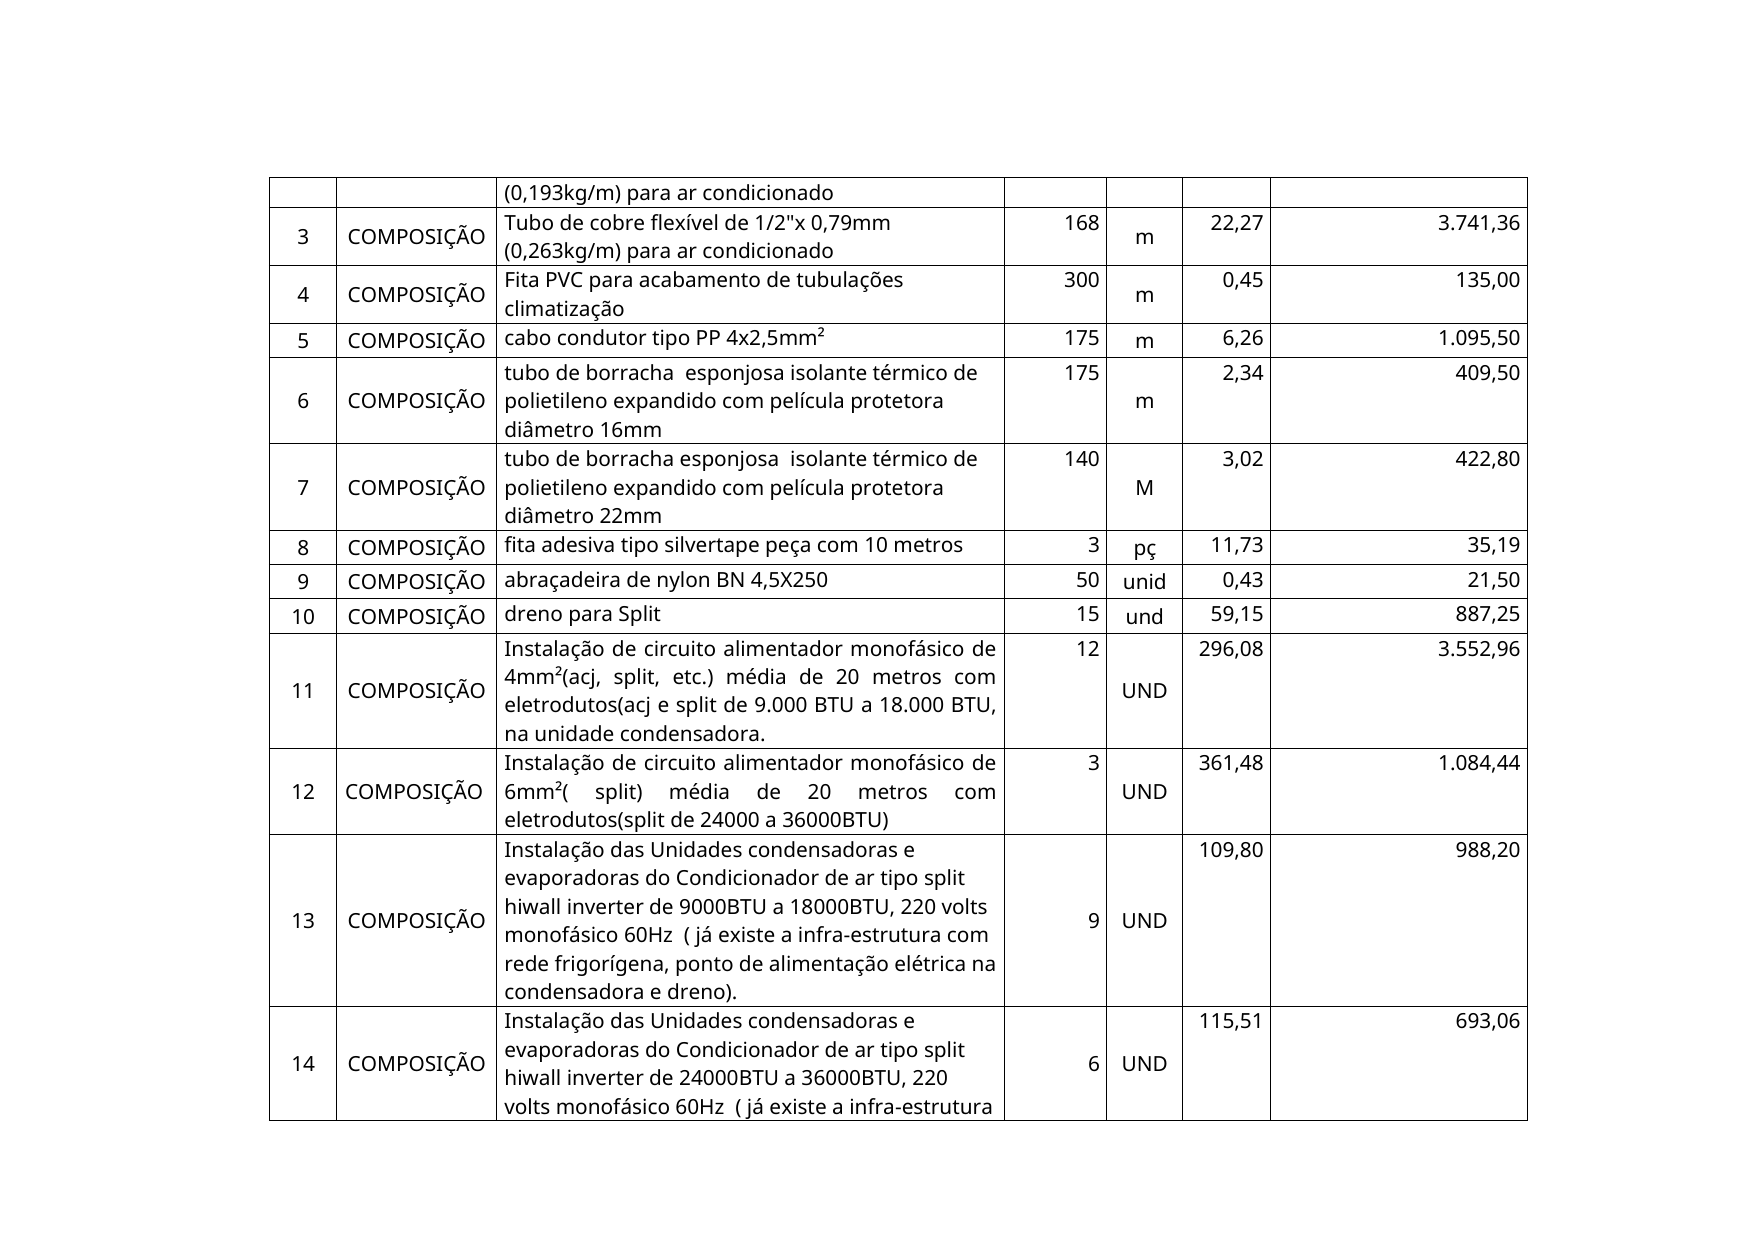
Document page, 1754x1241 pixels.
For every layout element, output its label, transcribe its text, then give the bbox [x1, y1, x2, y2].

table_cell M [1107, 444, 1182, 529]
table_cell 300 [1005, 266, 1106, 322]
table_cell COMPOSIÇÃO [337, 1007, 496, 1120]
table_cell 3,02 [1183, 444, 1270, 529]
table_cell 0,43 [1183, 565, 1270, 598]
table_cell 50 [1005, 565, 1106, 598]
table_cell [1107, 178, 1182, 207]
table_cell 14 [270, 1007, 336, 1120]
table_cell Tubo de cobre flexível de 1/2"x 0,79mm (0,263kg/m) para ar condicionado [497, 208, 1004, 264]
table_cell 7 [270, 444, 336, 529]
table_cell UND [1107, 835, 1182, 1006]
table_cell UND [1107, 1007, 1182, 1120]
table_cell 422,80 [1271, 444, 1527, 529]
table_cell 693,06 [1271, 1007, 1527, 1120]
table_cell [1271, 178, 1527, 207]
table_cell Instalação de circuito alimentador monofásico de 6mm²( split) média de 20 metros com eletrodutos(split de 24000 a 36000BTU) [497, 749, 1004, 834]
table_cell COMPOSIÇÃO [337, 531, 496, 564]
table_cell dreno para Split [497, 599, 1004, 633]
table_cell tubo de borracha esponjosa isolante térmico de polietileno expandido com película protetora diâmetro 16mm [497, 358, 1004, 443]
table_cell UND [1107, 749, 1182, 834]
table_cell COMPOSIÇÃO [337, 749, 496, 834]
table_cell 6 [1005, 1007, 1106, 1120]
table_cell Instalação das Unidades condensadoras e evaporadoras do Condicionador de ar tipo split hiwall inverter de 9000BTU a 18000BTU, 220 volts monofásico 60Hz ( já existe a infra-estrutura com rede frigorígena, ponto de alimentação elétrica na condensadora e dreno). [497, 835, 1004, 1006]
table_cell 140 [1005, 444, 1106, 529]
table_cell COMPOSIÇÃO [337, 208, 496, 264]
table_cell COMPOSIÇÃO [337, 565, 496, 598]
table_cell COMPOSIÇÃO [337, 444, 496, 529]
table_cell (0,193kg/m) para ar condicionado [497, 178, 1004, 207]
table_cell m [1107, 208, 1182, 264]
table_cell 9 [1005, 835, 1106, 1006]
table_cell pç [1107, 531, 1182, 564]
table_cell 135,00 [1271, 266, 1527, 322]
table_cell 0,45 [1183, 266, 1270, 322]
table_cell 168 [1005, 208, 1106, 264]
table_cell 11,73 [1183, 531, 1270, 564]
table_cell 409,50 [1271, 358, 1527, 443]
table_cell [270, 178, 336, 207]
table_cell [337, 178, 496, 207]
table_cell 12 [1005, 634, 1106, 747]
table_cell 15 [1005, 599, 1106, 633]
table_cell 22,27 [1183, 208, 1270, 264]
table_cell Instalação de circuito alimentador monofásico de 4mm²(acj, split, etc.) média de 20 metros com eletrodutos(acj e split de 9.000 BTU a 18.000 BTU, na unidade condensadora. [497, 634, 1004, 747]
table_cell COMPOSIÇÃO [337, 358, 496, 443]
table_cell tubo de borracha esponjosa isolante térmico de polietileno expandido com película protetora diâmetro 22mm [497, 444, 1004, 529]
table_cell 2,34 [1183, 358, 1270, 443]
table_cell cabo condutor tipo PP 4x2,5mm² [497, 324, 1004, 357]
table_cell 5 [270, 324, 336, 357]
table_cell 35,19 [1271, 531, 1527, 564]
table_cell 12 [270, 749, 336, 834]
table_cell 3 [270, 208, 336, 264]
table_cell 59,15 [1183, 599, 1270, 633]
table_cell COMPOSIÇÃO [337, 266, 496, 322]
table_cell 296,08 [1183, 634, 1270, 747]
table_cell 8 [270, 531, 336, 564]
table_cell 361,48 [1183, 749, 1270, 834]
table_cell 175 [1005, 324, 1106, 357]
table_cell [1183, 178, 1270, 207]
table_cell COMPOSIÇÃO [337, 324, 496, 357]
table_cell COMPOSIÇÃO [337, 599, 496, 633]
table_cell abraçadeira de nylon BN 4,5X250 [497, 565, 1004, 598]
table_cell 6 [270, 358, 336, 443]
table_cell m [1107, 324, 1182, 357]
table_cell 3 [1005, 531, 1106, 564]
table_cell 13 [270, 835, 336, 1006]
table_cell 10 [270, 599, 336, 633]
table_cell 1.084,44 [1271, 749, 1527, 834]
table_cell und [1107, 599, 1182, 633]
table_cell COMPOSIÇÃO [337, 634, 496, 747]
table_cell m [1107, 358, 1182, 443]
table_cell 887,25 [1271, 599, 1527, 633]
table_cell unid [1107, 565, 1182, 598]
table_cell 988,20 [1271, 835, 1527, 1006]
table_cell fita adesiva tipo silvertape peça com 10 metros [497, 531, 1004, 564]
table_cell 4 [270, 266, 336, 322]
table_cell UND [1107, 634, 1182, 747]
table_cell 115,51 [1183, 1007, 1270, 1120]
table_cell Fita PVC para acabamento de tubulações climatização [497, 266, 1004, 322]
table_cell 3 [1005, 749, 1106, 834]
table_cell 1.095,50 [1271, 324, 1527, 357]
table_cell COMPOSIÇÃO [337, 835, 496, 1006]
table_cell 6,26 [1183, 324, 1270, 357]
table_cell Instalação das Unidades condensadoras e evaporadoras do Condicionador de ar tipo split hiwall inverter de 24000BTU a 36000BTU, 220 volts monofásico 60Hz ( já existe a infra-estrutura [497, 1007, 1004, 1120]
table_cell 11 [270, 634, 336, 747]
table_cell 3.741,36 [1271, 208, 1527, 264]
table_cell 21,50 [1271, 565, 1527, 598]
table_cell 9 [270, 565, 336, 598]
table_cell 3.552,96 [1271, 634, 1527, 747]
table_cell 175 [1005, 358, 1106, 443]
table_cell 109,80 [1183, 835, 1270, 1006]
table_cell [1005, 178, 1106, 207]
table_cell m [1107, 266, 1182, 322]
